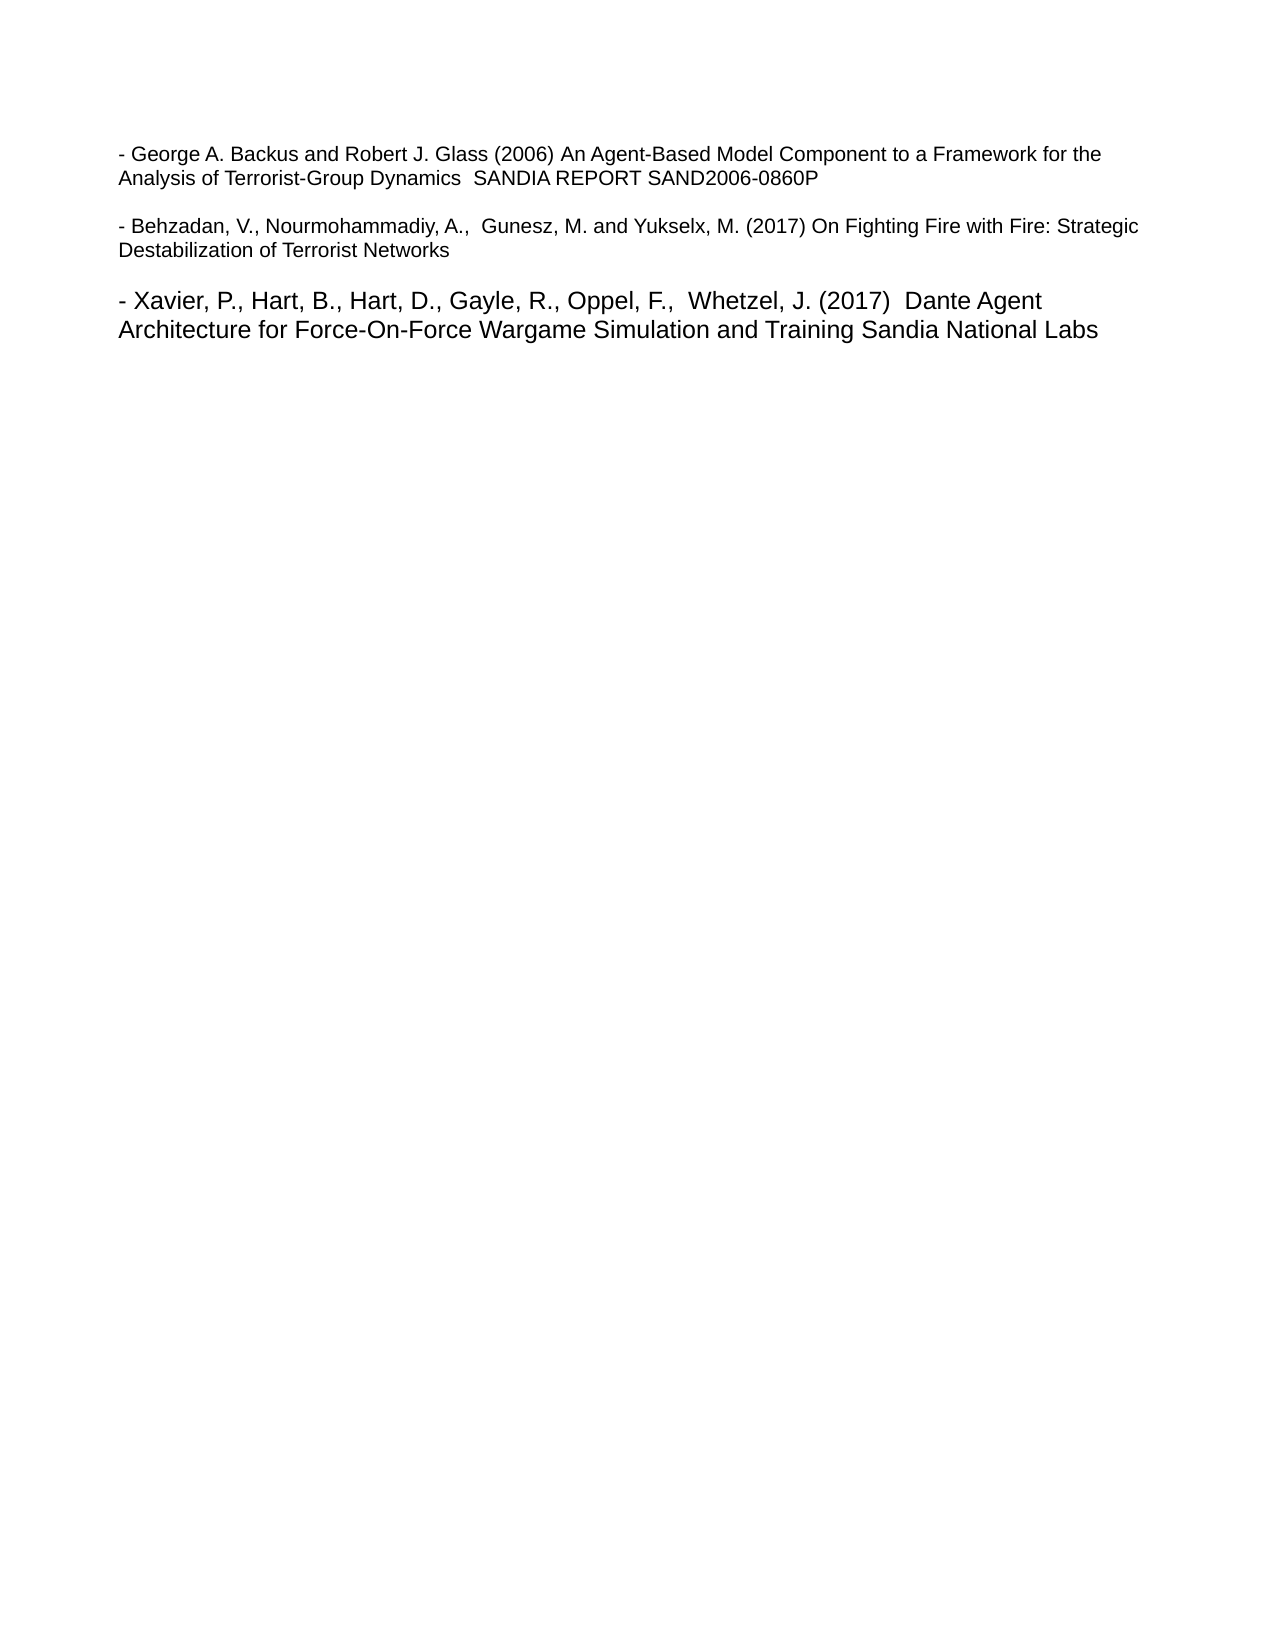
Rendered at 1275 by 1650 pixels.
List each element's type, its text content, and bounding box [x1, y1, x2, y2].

text - Xavier, P., Hart, B., Hart, D., Gayle, R., Oppel, F., Whetzel, J. (2017) Dante Agent Architecture for Force-On-Force Wargame Simulation and Training Sandia National Labs [118, 286, 1157, 343]
text - George A. Backus and Robert J. Glass (2006) An Agent-Based Model Component to a Framework for the Analysis of Terrorist-Group Dynamics SANDIA REPORT SAND2006-0860P [118, 142, 1157, 190]
text - Behzadan, V., Nourmohammadiy, A., Gunesz, M. and Yukselx, M. (2017) On Fighting Fire with Fire: Strategic Destabilization of Terrorist Networks [118, 214, 1157, 262]
